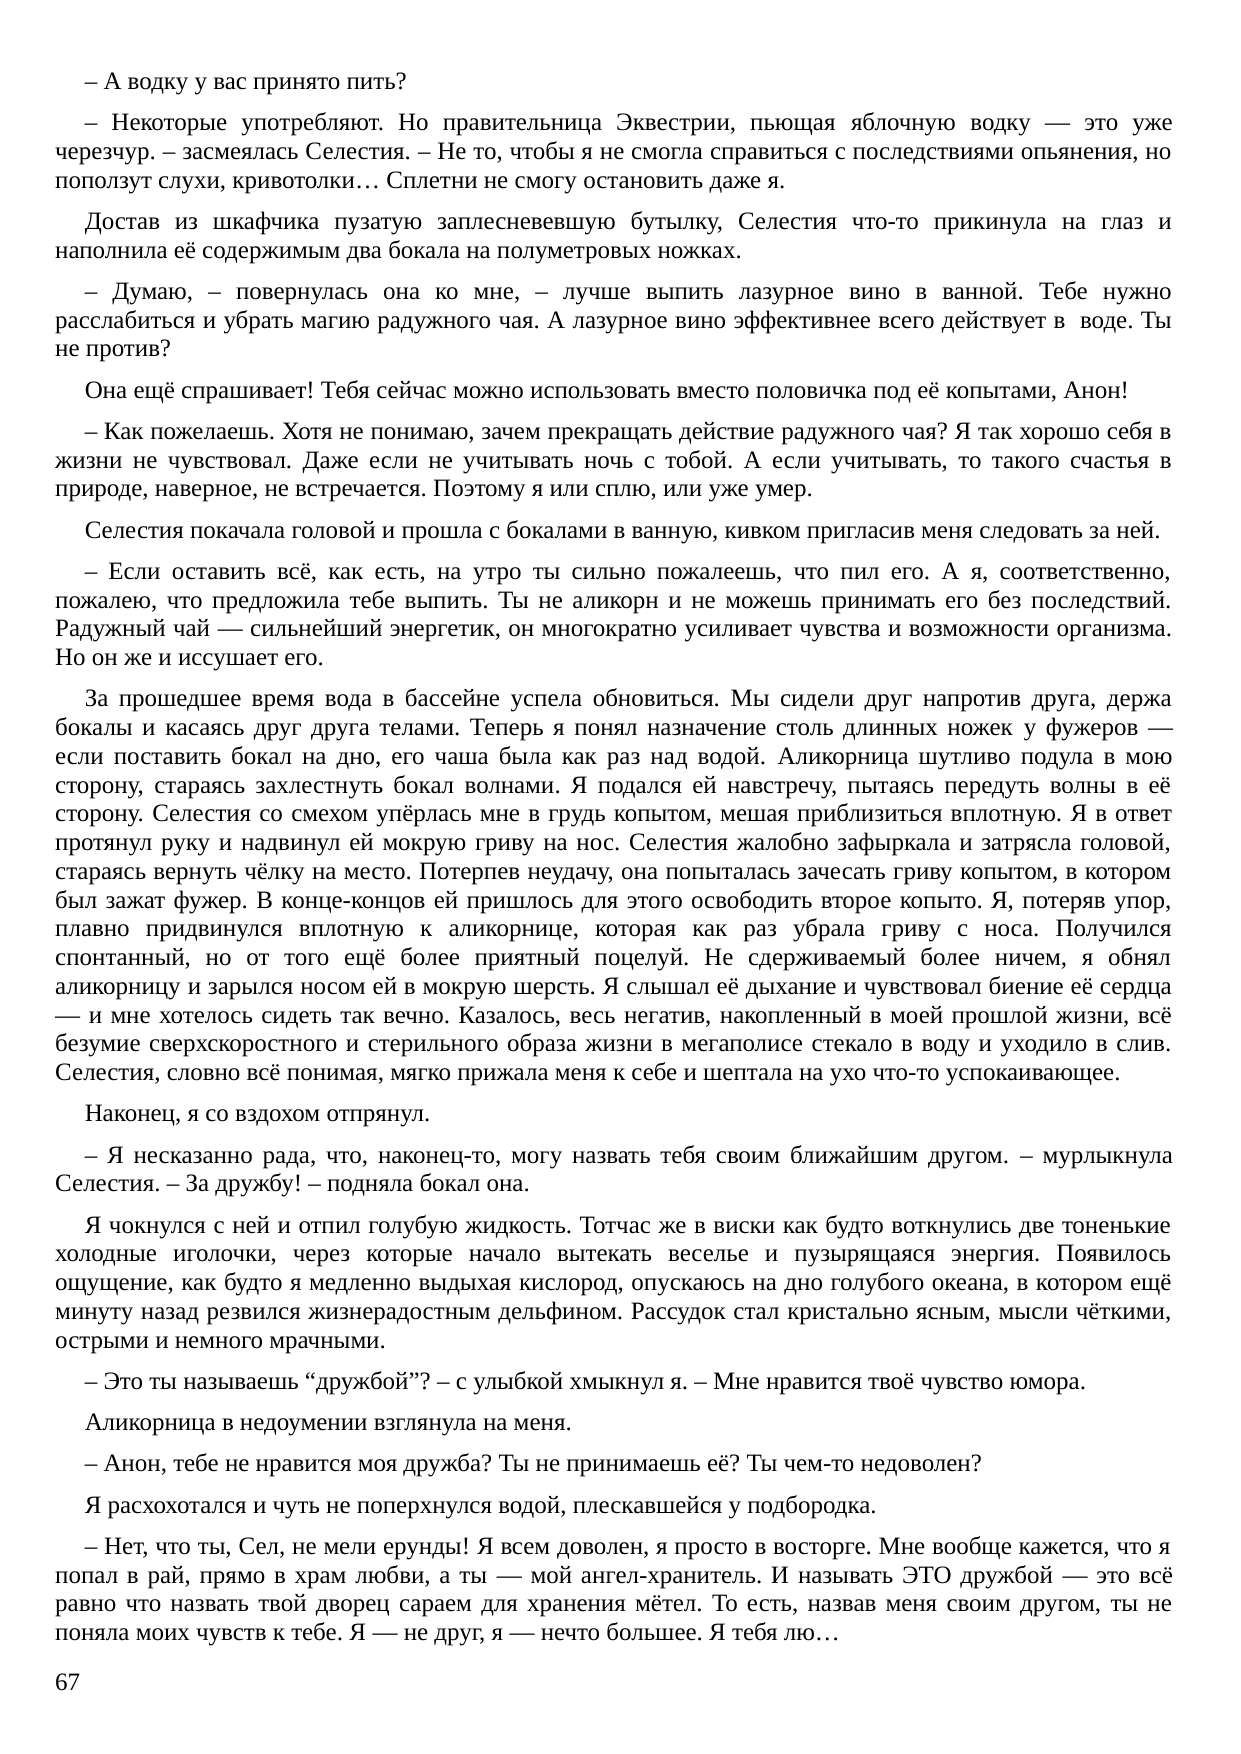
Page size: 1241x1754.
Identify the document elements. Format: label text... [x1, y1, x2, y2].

text Аликорница в недоумении взглянула на меня. [55, 1407, 1173, 1436]
text Она ещё спрашивает! Тебя сейчас можно использовать вместо половичка под её копытами, Анон! [55, 375, 1173, 403]
text – А водку у вас принято пить? [55, 66, 1173, 95]
text Селестия покачала головой и прошла с бокалами в ванную, кивком пригласив меня следовать за ней. [55, 515, 1173, 543]
text – Это ты называешь “дружбой”? – с улыбкой хмыкнул я. – Мне нравится твоё чувство юмора. [55, 1366, 1173, 1395]
text – Нет, что ты, Сел, не мели ерунды! Я всем доволен, я просто в восторге. Мне вообще кажется, что я попал в рай, прямо в храм любви, а ты — мой ангел-хранитель. И называть ЭТО дружбой — это всё равно что назвать твой дворец сараем для хранения мётел. То есть, назвав меня своим другом, ты не поняла моих чувств к тебе. Я — не друг, я — нечто большее. Я тебя лю… [55, 1531, 1173, 1646]
text – Если оставить всё, как есть, на утро ты сильно пожалеешь, что пил его. А я, соответственно, пожалею, что предложила тебе выпить. Ты не аликорн и не можешь принимать его без последствий. Радужный чай — сильнейший энергетик, он многократно усиливает чувства и возможности организма. Но он же и иссушает его. [55, 556, 1173, 671]
text – Некоторые употребляют. Но правительница Эквестрии, пьющая яблочную водку — это уже черезчур. – засмеялась Селестия. – Не то, чтобы я не смогла справиться с последствиями опьянения, но поползут слухи, кривотолки… Сплетни не смогу остановить даже я. [55, 107, 1173, 193]
text За прошедшее время вода в бассейне успела обновиться. Мы сидели друг напротив друга, держа бокалы и касаясь друг друга телами. Теперь я понял назначение столь длинных ножек у фужеров — если поставить бокал на дно, его чаша была как раз над водой. Аликорница шутливо подула в мою сторону, стараясь захлестнуть бокал волнами. Я подался ей навстречу, пытаясь передуть волны в её сторону. Селестия со смехом упёрлась мне в грудь копытом, мешая приблизиться вплотную. Я в ответ протянул руку и надвинул ей мокрую гриву на нос. Селестия жалобно зафыркала и затрясла головой, стараясь вернуть чёлку на место. Потерпев неудачу, она попыталась зачесать гриву копытом, в котором был зажат фужер. В конце-концов ей пришлось для этого освободить второе копыто. Я, потеряв упор, плавно придвинулся вплотную к аликорнице, которая как раз убрала гриву с носа. Получился спонтанный, но от того ещё более приятный поцелуй. Не сдерживаемый более ничем, я обнял аликорницу и зарылся носом ей в мокрую шерсть. Я слышал её дыхание и чувствовал биение её сердца — и мне хотелось сидеть так вечно. Казалось, весь негатив, накопленный в моей прошлой жизни, всё безумие сверхскоростного и стерильного образа жизни в мегаполисе стекало в воду и уходило в слив. Селестия, словно всё понимая, мягко прижала меня к себе и шептала на ухо что-то успокаивающее. [55, 683, 1173, 1086]
text Я чокнулся с ней и отпил голубую жидкость. Тотчас же в виски как будто воткнулись две тоненькие холодные иголочки, через которые начало вытекать веселье и пузырящаяся энергия. Появилось ощущение, как будто я медленно выдыхая кислород, опускаюсь на дно голубого океана, в котором ещё минуту назад резвился жизнерадостным дельфином. Рассудок стал кристально ясным, мысли чёткими, острыми и немного мрачными. [55, 1210, 1173, 1353]
text – Анон, тебе не нравится моя дружба? Ты не принимаешь её? Ты чем-то недоволен? [55, 1448, 1173, 1477]
text – Как пожелаешь. Хотя не понимаю, зачем прекращать действие радужного чая? Я так хорошо себя в жизни не чувствовал. Даже если не учитывать ночь с тобой. А если учитывать, то такого счастья в природе, наверное, не встречается. Поэтому я или сплю, или уже умер. [55, 416, 1173, 502]
text Я расхохотался и чуть не поперхнулся водой, плескавшейся у подбородка. [55, 1490, 1173, 1518]
text – Я несказанно рада, что, наконец-то, могу назвать тебя своим ближайшим другом. – мурлыкнула Селестия. – За дружбу! – подняла бокал она. [55, 1140, 1173, 1197]
text – Думаю, – повернулась она ко мне, – лучше выпить лазурное вино в ванной. Тебе нужно расслабиться и убрать магию радужного чая. А лазурное вино эффективнее всего действует в воде. Ты не против? [55, 276, 1173, 362]
text Наконец, я со вздохом отпрянул. [55, 1098, 1173, 1127]
text Достав из шкафчика пузатую заплесневевшую бутылку, Селестия что-то прикинула на глаз и наполнила её содержимым два бокала на полуметровых ножках. [55, 206, 1173, 263]
